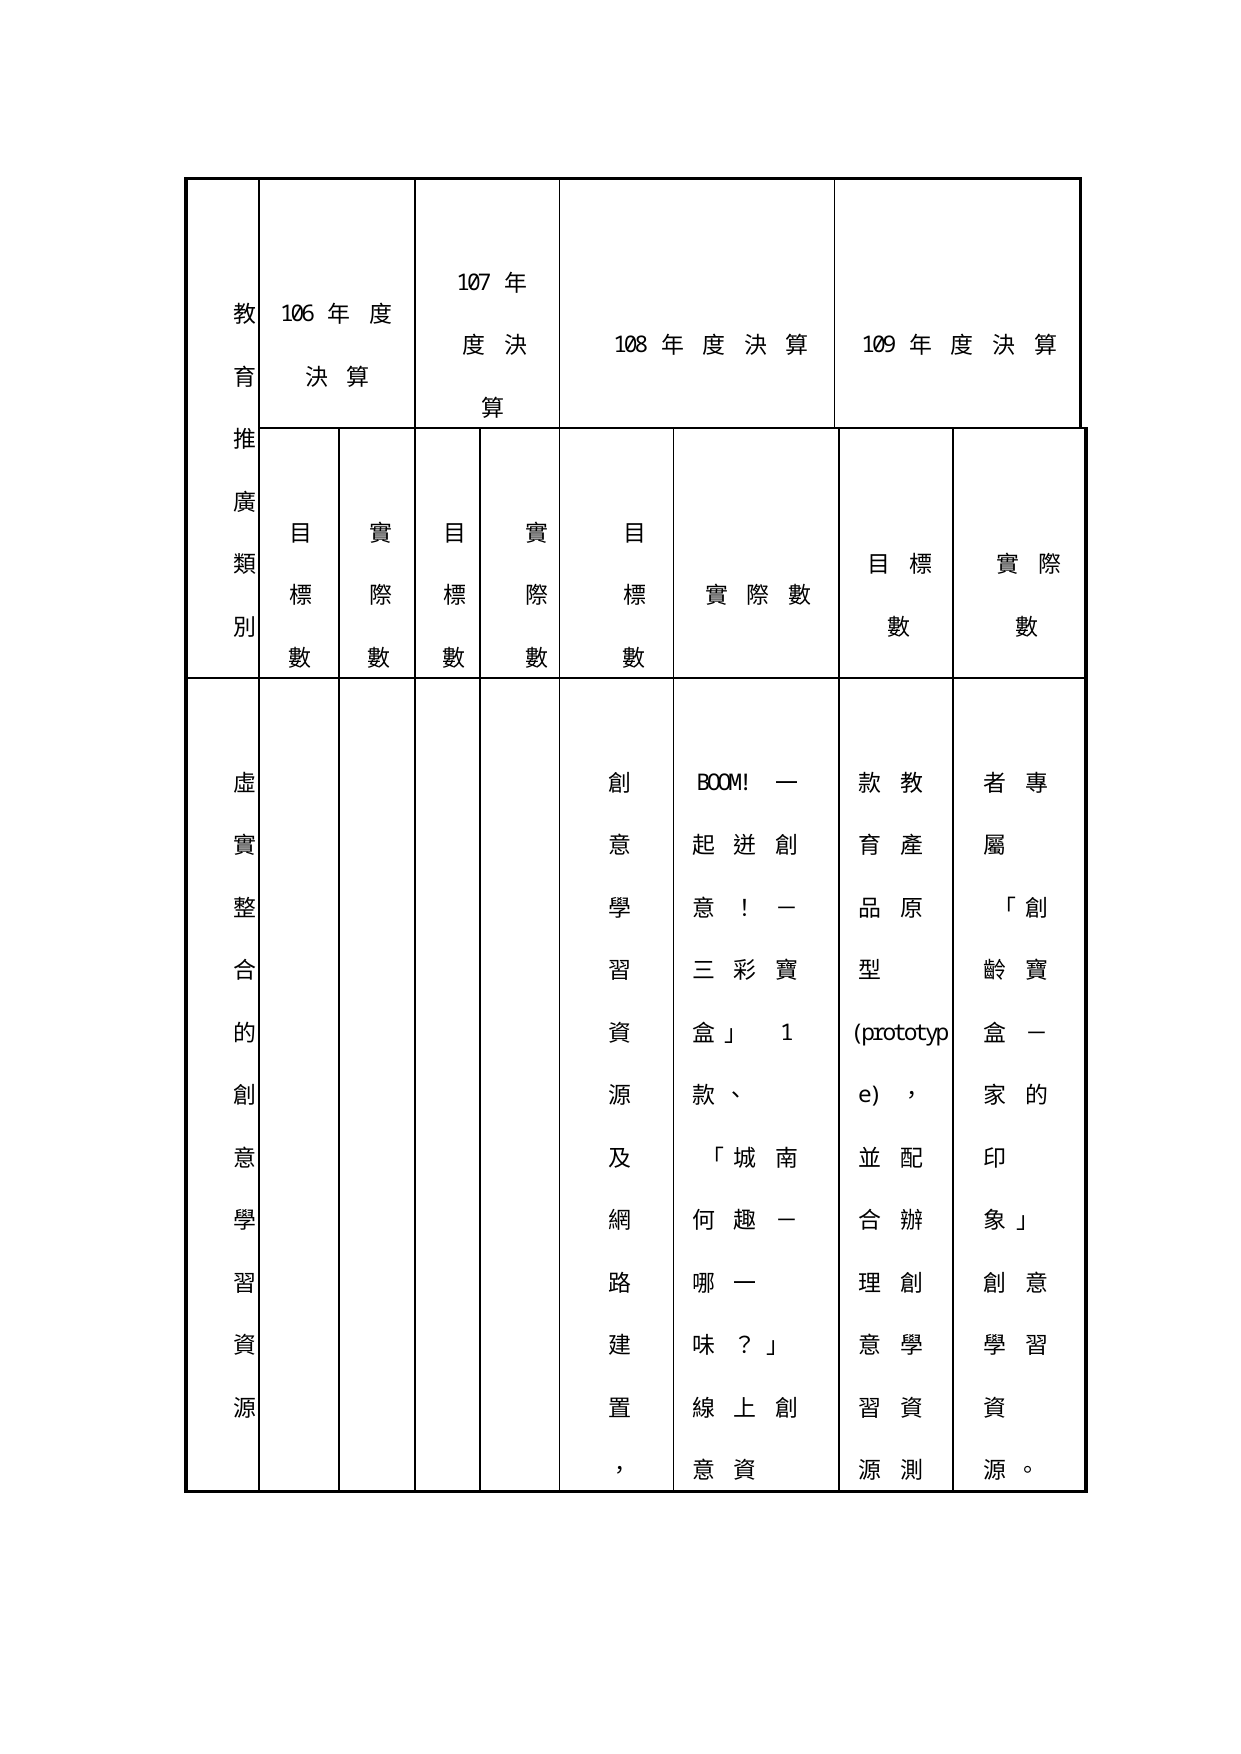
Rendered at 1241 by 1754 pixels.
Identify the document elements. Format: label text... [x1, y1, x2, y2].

table_cell BOOM!一起迸創意！－三彩寶盒」1款、「城南何趣－哪一味？」線上創意資 [674, 679, 838, 1490]
table_cell 目標數 [416, 429, 479, 677]
table_cell [260, 679, 338, 1490]
table_cell 款教育產品原型(prototype)，並配合辦理創意學習資源測 [840, 679, 952, 1490]
table_header 教育推廣類別 [188, 180, 258, 677]
table_cell [416, 679, 479, 1490]
table_cell 創意學習資源及網路建置， [560, 679, 673, 1490]
table_header 107年度決算 [416, 180, 559, 427]
table_header [1082, 177, 1086, 427]
table_header 106年度決算 [260, 180, 414, 427]
table_cell 實際數 [340, 429, 414, 677]
table_cell 者專屬「創齡寶盒－家的印象」創意學習資源。 [954, 679, 1084, 1490]
table_cell 虛實整合的創意學習資源 [188, 679, 258, 1490]
table_cell 實際數 [674, 429, 838, 677]
table_cell 目標數 [560, 429, 673, 677]
table_cell 目標數 [840, 429, 952, 677]
table_header 108年度決算 [560, 180, 834, 427]
table_cell 目標數 [260, 429, 338, 677]
table_cell [340, 679, 414, 1490]
table_cell 實際數 [481, 429, 559, 677]
table_header 109年度決算 [835, 180, 1079, 427]
table_cell 實際數 [954, 429, 1084, 677]
table_cell [481, 679, 559, 1490]
